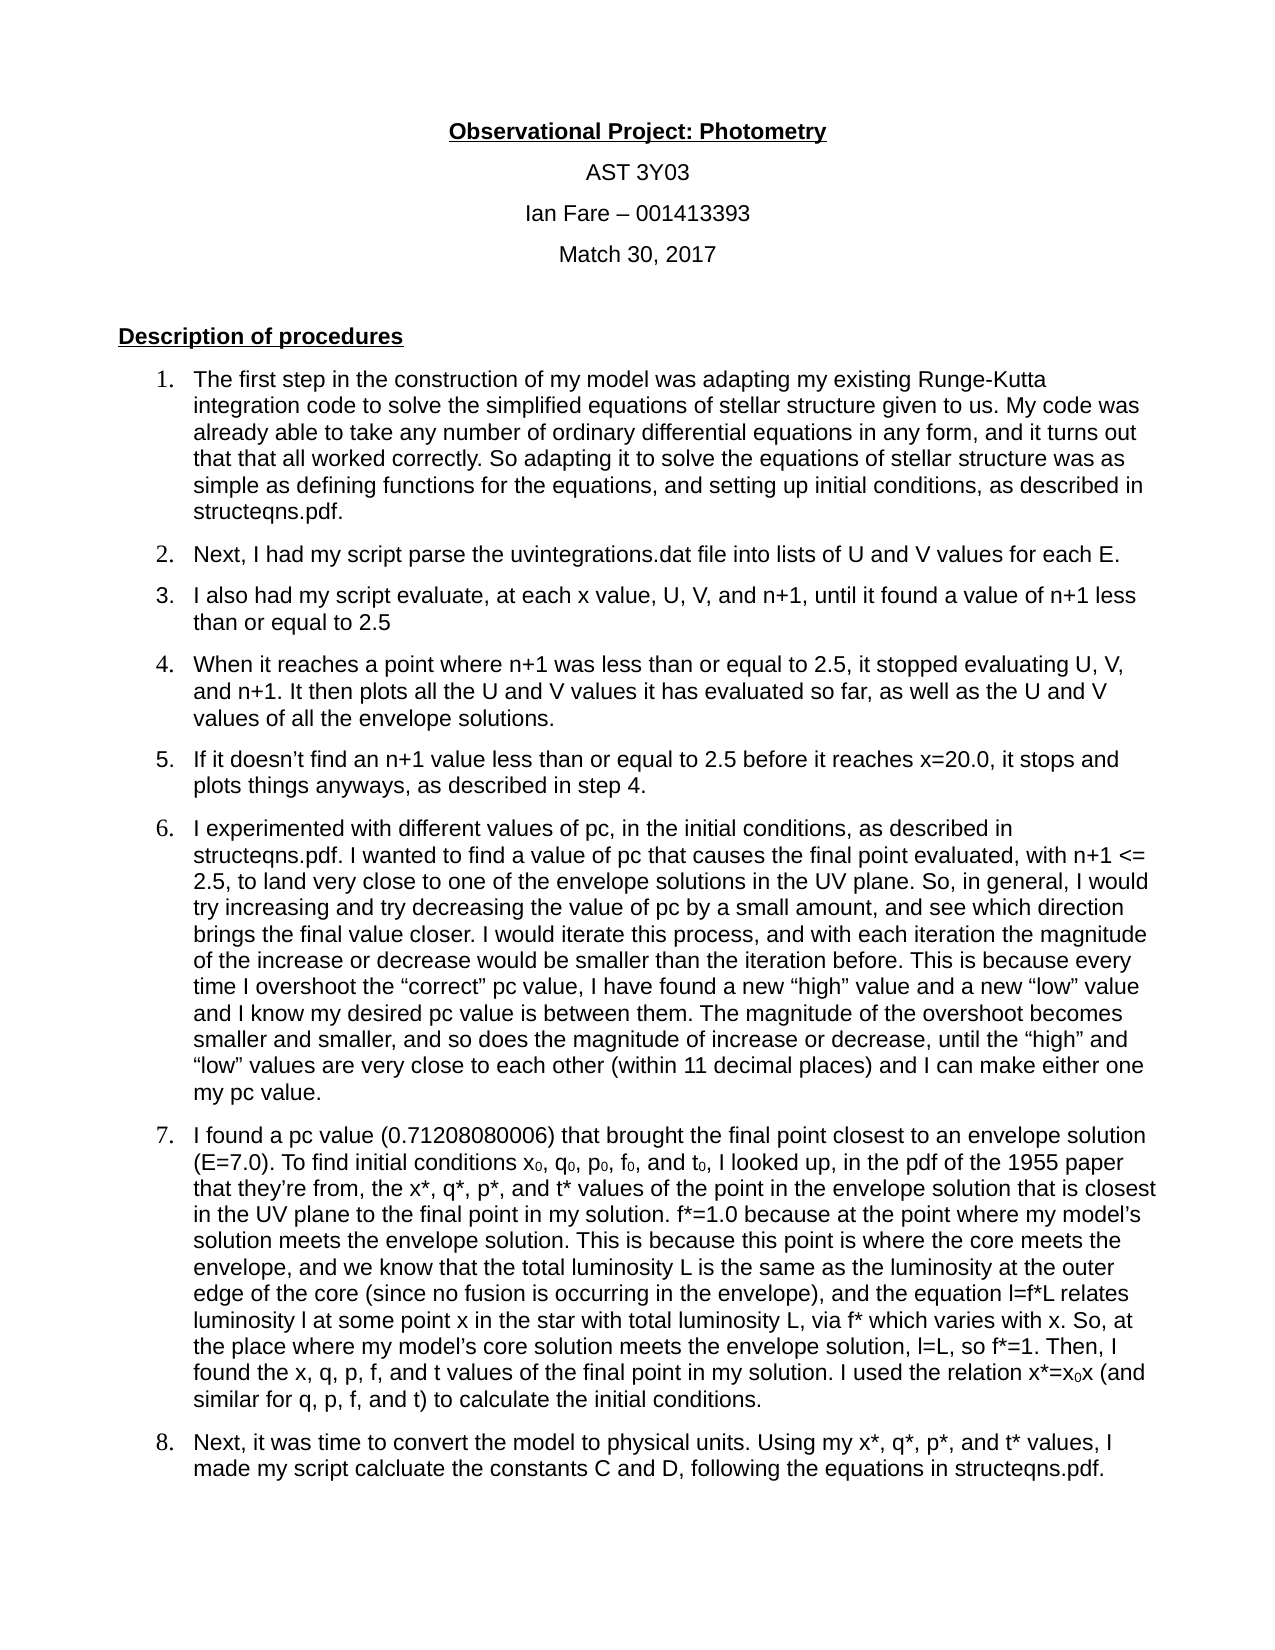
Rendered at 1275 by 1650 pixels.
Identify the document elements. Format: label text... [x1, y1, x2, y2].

list The first step in the construction of my model was adapting my existing Runge-Kutta integration code to solve the simplified equations of stellar structure given to us. My code was already able to take any number of ordinary differential equations in any form, and it turns out that that all worked correctly. So adapting it to solve the equations of stellar structure was as simple as defining functions for the equations, and setting up initial conditions, as described in structeqns.pdf. [156, 364, 1157, 524]
text Observational Project: Photometry [118, 118, 1157, 144]
list If it doesn’t find an n+1 value less than or equal to 2.5 before it reaches x=20.0, it stops and plots things anyways, as described in step 4. [156, 746, 1157, 798]
text Ian Fare – 001413393 [118, 200, 1157, 226]
list When it reaches a point where n+1 was less than or equal to 2.5, it stopped evaluating U, V, and n+1. It then plots all the U and V values it has evaluated so far, as well as the U and V values of all the envelope solutions. [156, 649, 1157, 731]
list I also had my script evaluate, at each x value, U, V, and n+1, until it found a value of n+1 less than or equal to 2.5 [156, 582, 1157, 635]
text Description of procedures [118, 323, 1157, 349]
list I found a pc value (0.71208080006) that brought the final point closest to an envelope solution (E=7.0). To find initial conditions x0, q0, p0, f0, and t0, I looked up, in the pdf of the 1955 paper that they’re from, the x*, q*, p*, and t* values of the point in the envelope solution that is closest in the UV plane to the final point in my solution. f*=1.0 because at the point where my model’s solution meets the envelope solution. This is because this point is where the core meets the envelope, and we know that the total luminosity L is the same as the luminosity at the outer edge of the core (since no fusion is occurring in the envelope), and the equation l=f*L relates luminosity l at some point x in the star with total luminosity L, via f* which varies with x. So, at the place where my model’s core solution meets the envelope solution, l=L, so f*=1. Then, I found the x, q, p, f, and t values of the final point in my solution. I used the relation x*=x0x (and similar for q, p, f, and t) to calculate the initial conditions. [156, 1120, 1157, 1412]
text Match 30, 2017 [118, 241, 1157, 267]
list I experimented with different values of pc, in the initial conditions, as described in structeqns.pdf. I wanted to find a value of pc that causes the final point evaluated, with n+1 <= 2.5, to land very close to one of the envelope solutions in the UV plane. So, in general, I would try increasing and try decreasing the value of pc by a small amount, and see which direction brings the final value closer. I would iterate this process, and with each iteration the magnitude of the increase or decrease would be smaller than the iteration before. This is because every time I overshoot the “correct” pc value, I have found a new “high” value and a new “low” value and I know my desired pc value is between them. The magnitude of the overshoot becomes smaller and smaller, and so does the magnitude of increase or decrease, until the “high” and “low” values are very close to each other (within 11 decimal places) and I can make either one my pc value. [156, 813, 1157, 1105]
list Next, I had my script parse the uvintegrations.dat file into lists of U and V values for each E. [156, 539, 1157, 568]
text AST 3Y03 [118, 159, 1157, 185]
list Next, it was time to convert the model to physical units. Using my x*, q*, p*, and t* values, I made my script calcluate the constants C and D, following the equations in structeqns.pdf. [156, 1427, 1157, 1482]
